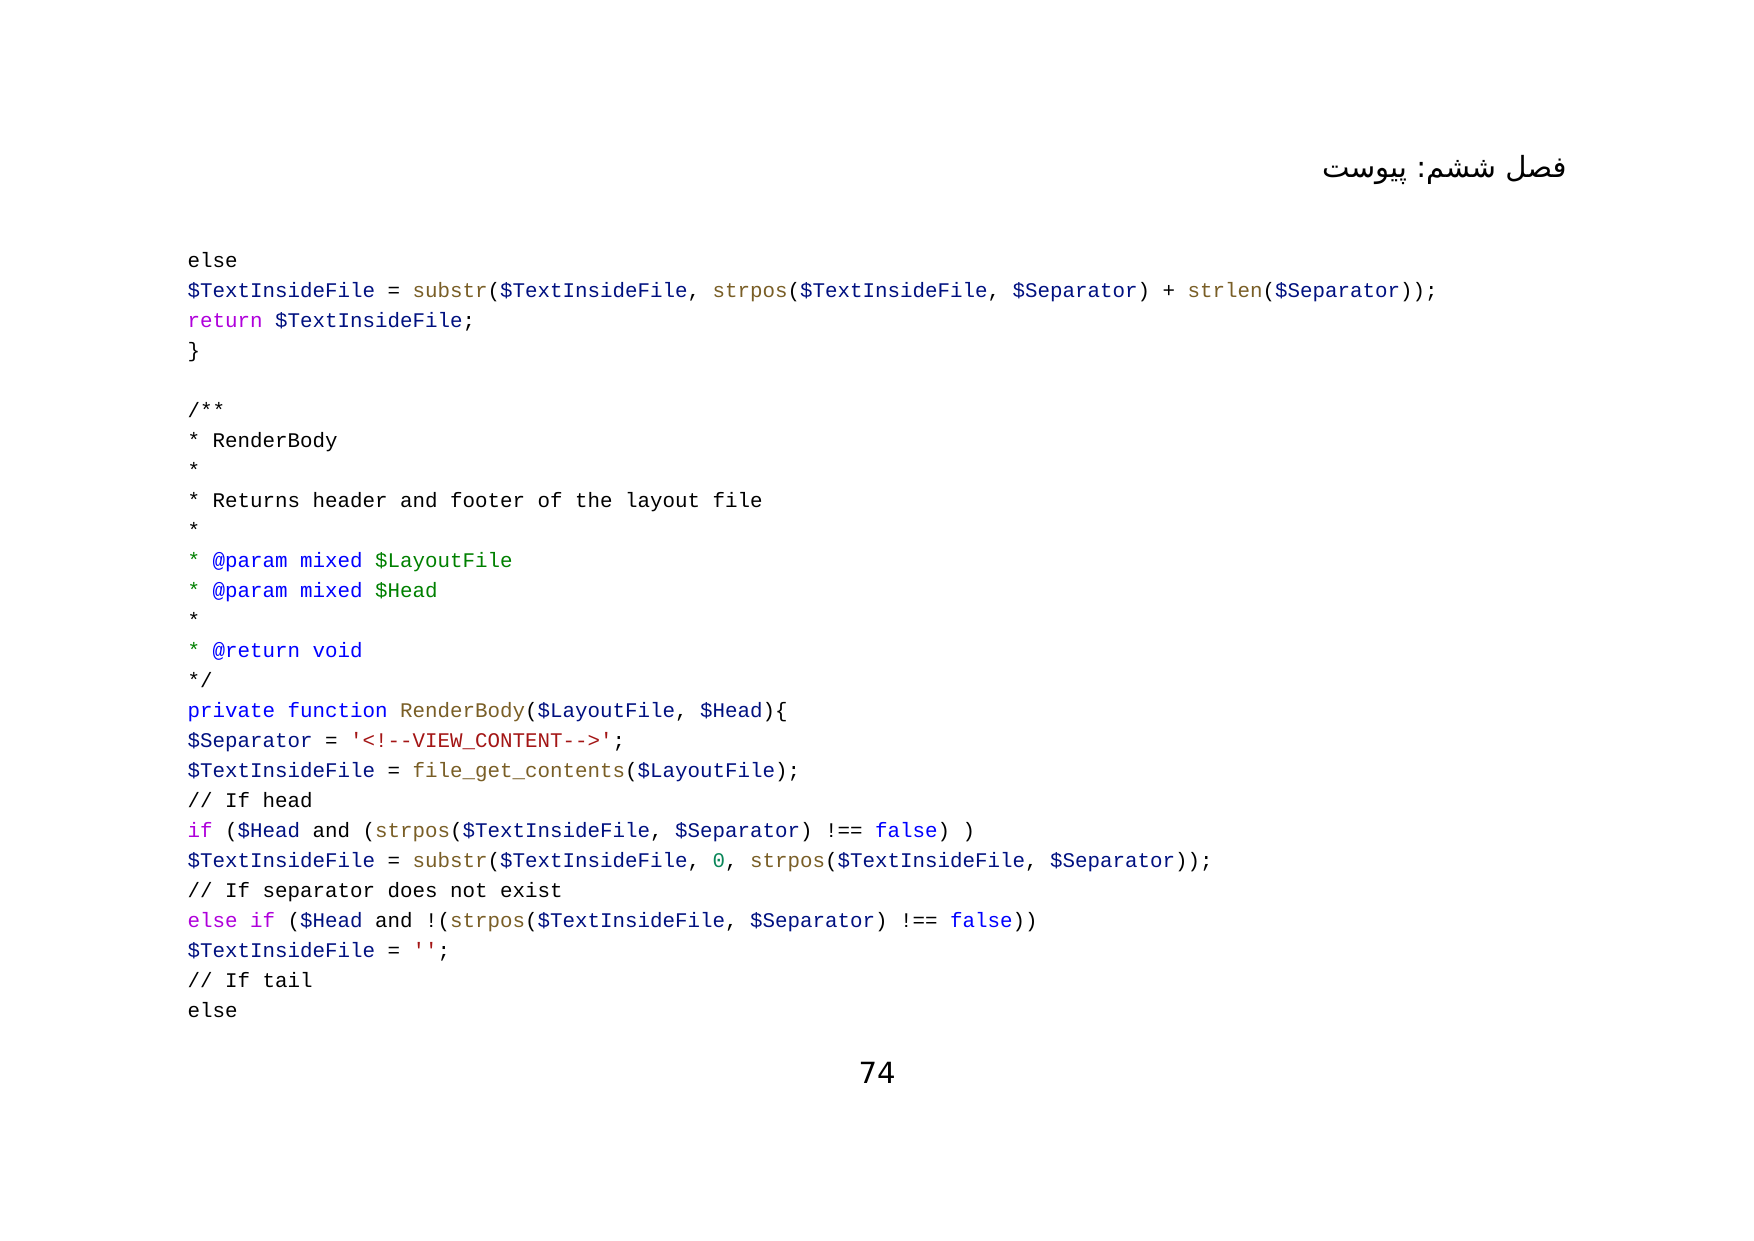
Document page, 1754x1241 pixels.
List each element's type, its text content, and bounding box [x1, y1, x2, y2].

text $TextInsideFile = substr($TextInsideFile, 0, strpos($TextInsideFile, $Separator)); [187, 844, 1566, 874]
text /** [187, 394, 1566, 424]
text $TextInsideFile = ''; [187, 934, 1566, 964]
text * Returns header and footer of the layout file [187, 484, 1566, 514]
text else [187, 244, 1566, 274]
text * [187, 454, 1566, 484]
text // If separator does not exist [187, 874, 1566, 904]
text * RenderBody [187, 424, 1566, 454]
text */ [187, 664, 1566, 694]
text if ($Head and (strpos($TextInsideFile, $Separator) !== false) ) [187, 814, 1566, 844]
text return $TextInsideFile; [187, 304, 1566, 334]
text * @param mixed $LayoutFile [187, 544, 1566, 574]
text else if ($Head and !(strpos($TextInsideFile, $Separator) !== false)) [187, 904, 1566, 934]
text $TextInsideFile = file_get_contents($LayoutFile); [187, 754, 1566, 784]
text * @param mixed $Head [187, 574, 1566, 604]
text // If head [187, 784, 1566, 814]
text $Separator = '<!--VIEW_CONTENT-->'; [187, 724, 1566, 754]
text // If tail [187, 964, 1566, 994]
text private function RenderBody($LayoutFile, $Head){ [187, 694, 1566, 724]
text * [187, 604, 1566, 634]
text * [187, 514, 1566, 544]
text * @return void [187, 634, 1566, 664]
text } [187, 334, 1566, 364]
text $TextInsideFile = substr($TextInsideFile, strpos($TextInsideFile, $Separator) + strlen($Separator)); [187, 274, 1566, 304]
text else [187, 994, 1566, 1024]
